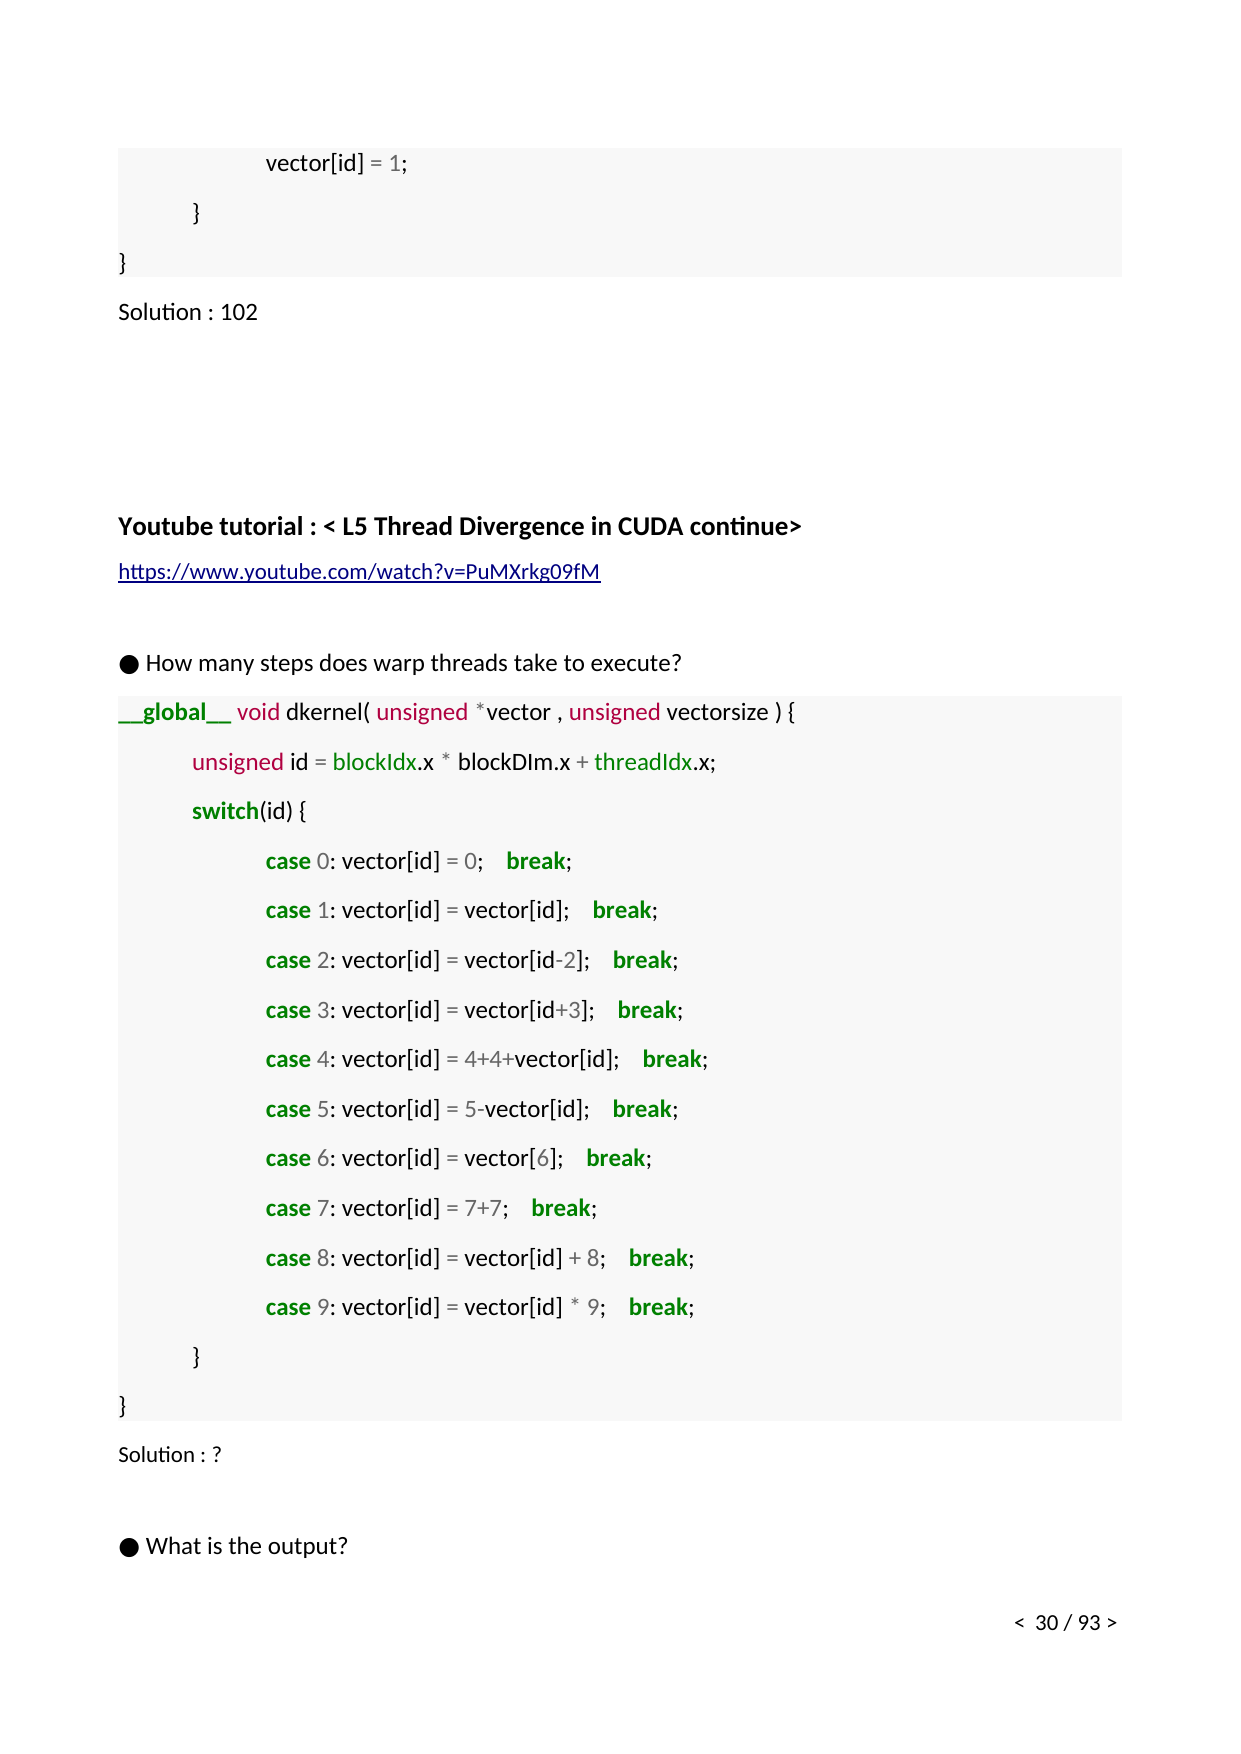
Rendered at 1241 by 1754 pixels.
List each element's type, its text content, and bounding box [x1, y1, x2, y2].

text case 6: vector[id] = vector[6]; break; [118, 1143, 1122, 1173]
text } [118, 197, 1122, 228]
text case 9: vector[id] = vector[id] * 9; break; [118, 1291, 1122, 1322]
text switch(id) { [118, 796, 1122, 826]
text https://www.youtube.com/watch?v=PuMXrkg09fM [118, 557, 1122, 585]
text case 2: vector[id] = vector[id-2]; break; [118, 944, 1122, 975]
text ● How many steps does warp threads take to execute? [118, 647, 1122, 677]
text } [118, 1341, 1122, 1371]
text case 7: vector[id] = 7+7; break; [118, 1192, 1122, 1223]
text } [118, 1391, 1122, 1421]
text unsigned id = blockIdx.x * blockDIm.x + threadIdx.x; [118, 746, 1122, 776]
text vector[id] = 1; [118, 148, 1122, 178]
text ● What is the output? [118, 1530, 1122, 1560]
text __global__ void dkernel( unsigned *vector , unsigned vectorsize ) { [118, 696, 1122, 727]
text case 3: vector[id] = vector[id+3]; break; [118, 994, 1122, 1024]
subtitle Youtube tutorial : < L5 Thread Divergence in CUDA continue> [118, 509, 1122, 542]
text case 4: vector[id] = 4+4+vector[id]; break; [118, 1043, 1122, 1074]
text Solution : 102 [118, 296, 1122, 327]
text case 0: vector[id] = 0; break; [118, 845, 1122, 876]
text } [118, 247, 1122, 277]
text case 1: vector[id] = vector[id]; break; [118, 895, 1122, 925]
text Solution : ? [118, 1440, 1122, 1468]
text case 8: vector[id] = vector[id] + 8; break; [118, 1242, 1122, 1272]
text case 5: vector[id] = 5-vector[id]; break; [118, 1093, 1122, 1123]
